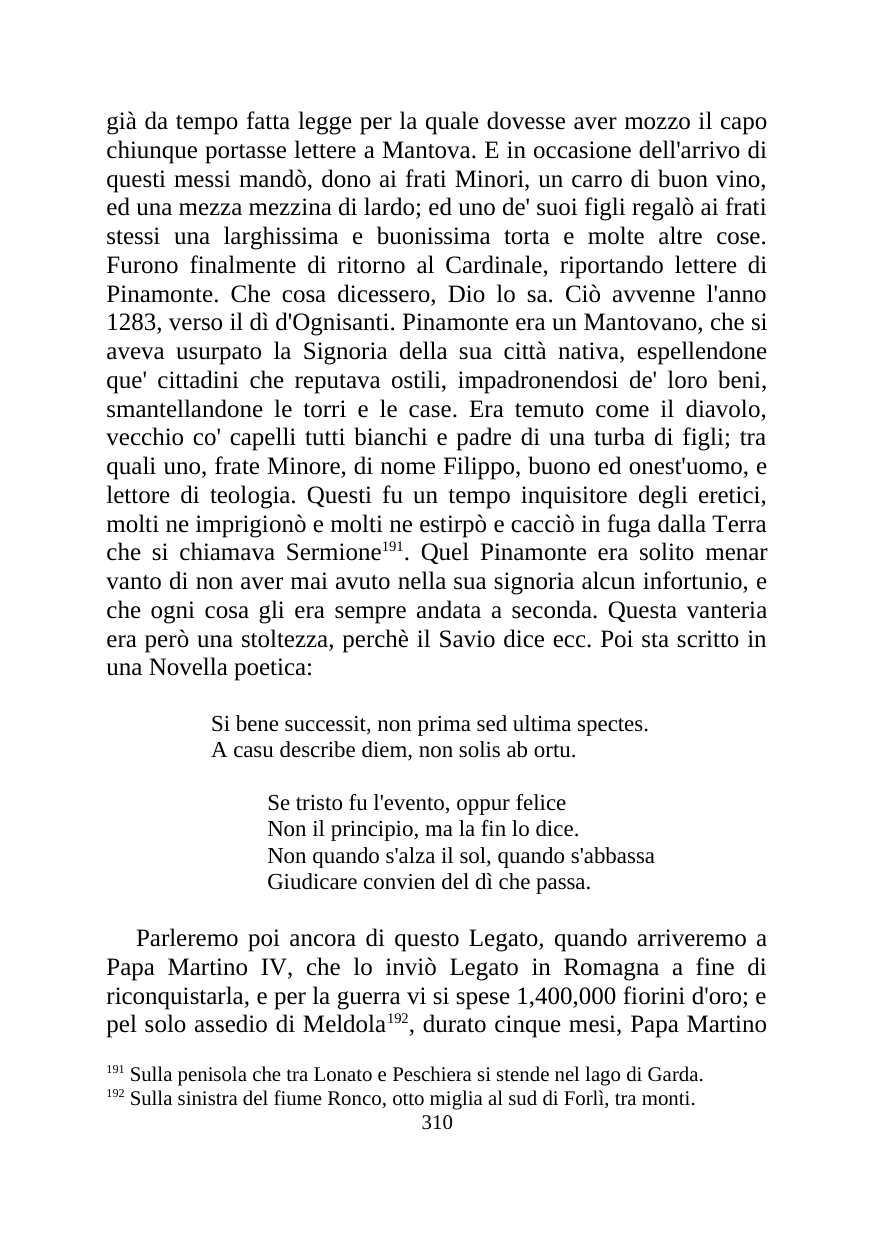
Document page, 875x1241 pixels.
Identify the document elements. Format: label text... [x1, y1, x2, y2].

text A casu describe diem, non solis ab ortu. [181, 736, 768, 763]
text già da tempo fatta legge per la quale dovesse aver mozzo il capo chiunque portasse lettere a Mantova. E in occasione dell'arrivo di questi messi mandò, dono ai frati Minori, un carro di buon vino, ed una mezza mezzina di lardo; ed uno de' suoi figli regalò ai frati stessi una larghissima e buonissima torta e molte altre cose. Furono finalmente di ritorno al Cardinale, riportando lettere di Pinamonte. Che cosa dicessero, Dio lo sa. Ciò avvenne l'anno 1283, verso il dì d'Ognisanti. Pinamonte era un Mantovano, che si aveva usurpato la Signoria della sua città nativa, espellendone que' cittadini che reputava ostili, impadronendosi de' loro beni, smantellandone le torri e le case. Era temuto come il diavolo, vecchio co' capelli tutti bianchi e padre di una turba di figli; tra quali uno, frate Minore, di nome Filippo, buono ed onest'uomo, e lettore di teologia. Questi fu un tempo inquisitore degli eretici, molti ne imprigionò e molti ne estirpò e cacciò in fuga dalla Terra che si chiamava Sermione. Quel Pinamonte era solito menar vanto di non aver mai avuto nella sua signoria alcun infortunio, e che ogni cosa gli era sempre andata a seconda. Questa vanteria era però una stoltezza, perchè il Savio dice ecc. Poi sta scritto in una Novella poetica: [106, 106, 768, 681]
text Parleremo poi ancora di questo Legato, quando arriveremo a Papa Martino IV, che lo inviò Legato in Romagna a fine di riconquistarla, e per la guerra vi si spese 1,400,000 fiorini d'oro; e pel solo assedio di Meldola, durato cinque mesi, Papa Martino [106, 923, 768, 1038]
text Giudicare convien del dì che passa. [237, 868, 768, 894]
text Non il principio, ma la fin lo dice. [237, 815, 768, 842]
text Sulla sinistra del fiume Ronco, otto miglia al sud di Forlì, tra monti. [106, 1086, 768, 1110]
text Non quando s'alza il sol, quando s'abbassa [237, 842, 768, 868]
text Si bene successit, non prima sed ultima spectes. [181, 710, 768, 736]
text Sulla penisola che tra Lonato e Peschiera si stende nel lago di Garda. [106, 1062, 768, 1086]
text Se tristo fu l'evento, oppur felice [237, 789, 768, 815]
